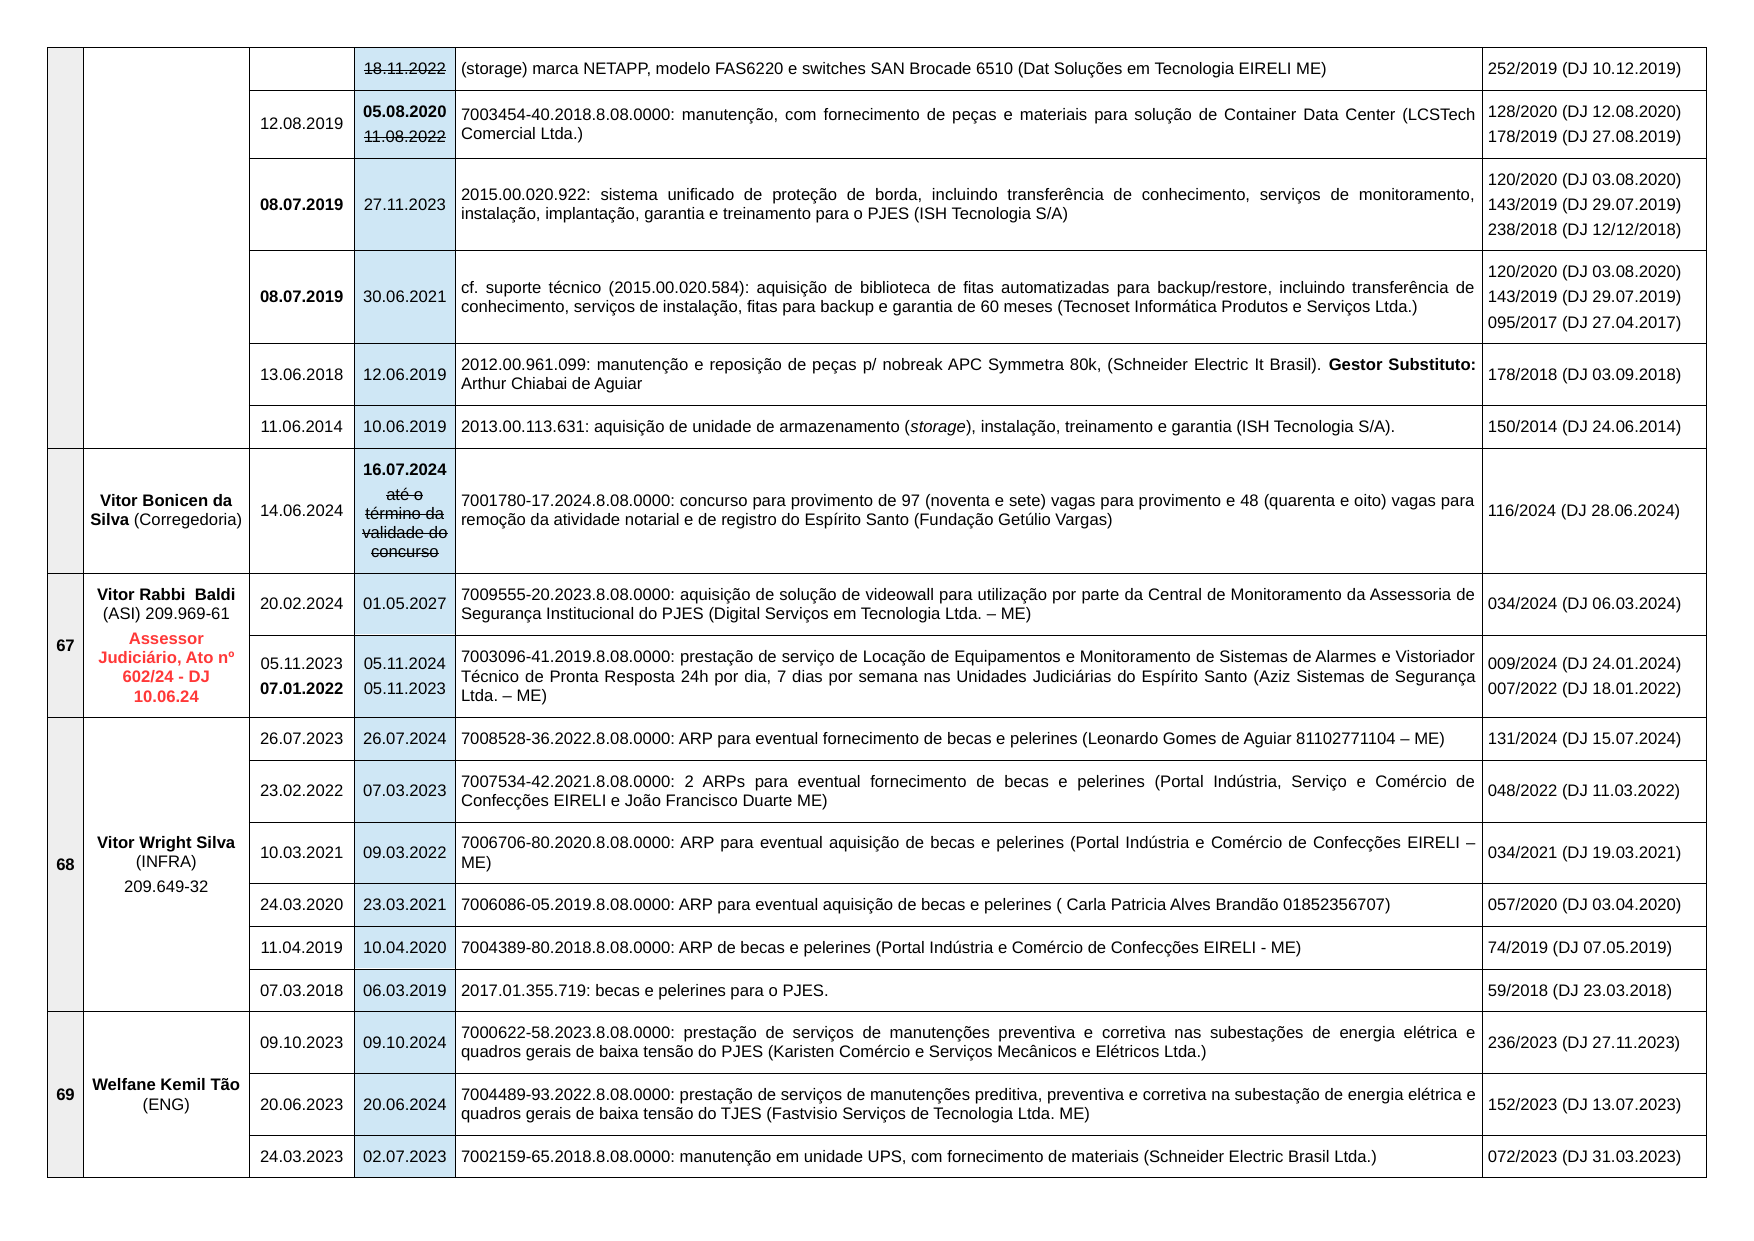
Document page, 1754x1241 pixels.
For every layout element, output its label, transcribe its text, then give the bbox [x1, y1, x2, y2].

table_cell 07.03.2023 [355, 761, 455, 822]
table_cell 08.07.2019 [250, 251, 354, 343]
table_cell 74/2019 (DJ 07.05.2019) [1483, 927, 1706, 968]
table_cell 10.03.2021 [250, 823, 354, 883]
table_cell 06.03.2019 [355, 970, 455, 1011]
table_cell 7000622-58.2023.8.08.0000: prestação de serviços de manutenções preventiva e corretiva nas subestações de energia elétrica e quadros gerais de baixa tensão do PJES (Karisten Comércio e Serviços Mecânicos e Elétricos Ltda.) [456, 1012, 1482, 1073]
table_cell 7009555-20.2023.8.08.0000: aquisição de solução de videowall para utilização por parte da Central de Monitoramento da Assessoria de Segurança Institucional do PJES (Digital Serviços em Tecnologia Ltda. – ME) [456, 574, 1482, 634]
table_cell 034/2021 (DJ 19.03.2021) [1483, 823, 1706, 883]
table_cell 01.05.2027 [355, 574, 455, 634]
table_cell 18.11.2022 [355, 48, 455, 90]
table_cell 09.03.2022 [355, 823, 455, 883]
table_cell 116/2024 (DJ 28.06.2024) [1483, 449, 1706, 573]
table_cell 7006086-05.2019.8.08.0000: ARP para eventual aquisição de becas e pelerines ( Carla Patricia Alves Brandão 01852356707) [456, 884, 1482, 926]
table_cell 14.06.2024 [250, 449, 354, 573]
table_cell [84, 48, 249, 448]
table_cell 131/2024 (DJ 15.07.2024) [1483, 718, 1706, 760]
table_cell cf. suporte técnico (2015.00.020.584): aquisição de biblioteca de fitas automatizadas para backup/restore, incluindo transferência de conhecimento, serviços de instalação, fitas para backup e garantia de 60 meses (Tecnoset Informática Produtos e Serviços Ltda.) [456, 251, 1482, 343]
table_cell 7003454-40.2018.8.08.0000: manutenção, com fornecimento de peças e materiais para solução de Container Data Center (LCSTech Comercial Ltda.) [456, 91, 1482, 158]
table_cell [48, 449, 83, 573]
table_cell 128/2020 (DJ 12.08.2020) 178/2019 (DJ 27.08.2019) [1483, 91, 1706, 158]
table_cell 20.06.2023 [250, 1074, 354, 1135]
table_cell 11.04.2019 [250, 927, 354, 968]
table_cell 05.11.2024 05.11.2023 [355, 636, 455, 717]
table_cell 13.06.2018 [250, 344, 354, 405]
table_cell 05.11.2023 07.01.2022 [250, 636, 354, 717]
table_cell 7007534-42.2021.8.08.0000: 2 ARPs para eventual fornecimento de becas e pelerines (Portal Indústria, Serviço e Comércio de Confecções EIRELI e João Francisco Duarte ME) [456, 761, 1482, 822]
table_cell 7008528-36.2022.8.08.0000: ARP para eventual fornecimento de becas e pelerines (Leonardo Gomes de Aguiar 81102771104 – ME) [456, 718, 1482, 760]
table_cell 11.06.2014 [250, 406, 354, 448]
table_cell 072/2023 (DJ 31.03.2023) [1483, 1136, 1706, 1177]
table_cell 67 [48, 574, 83, 717]
table_cell 02.07.2023 [355, 1136, 455, 1177]
table_cell 7006706-80.2020.8.08.0000: ARP para eventual aquisição de becas e pelerines (Portal Indústria e Comércio de Confecções EIRELI – ME) [456, 823, 1482, 883]
table_cell 10.06.2019 [355, 406, 455, 448]
table_cell 12.08.2019 [250, 91, 354, 158]
table_cell 7002159-65.2018.8.08.0000: manutenção em unidade UPS, com fornecimento de materiais (Schneider Electric Brasil Ltda.) [456, 1136, 1482, 1177]
table_cell 24.03.2023 [250, 1136, 354, 1177]
table_cell 2017.01.355.719: becas e pelerines para o PJES. [456, 970, 1482, 1011]
table_cell 05.08.2020 11.08.2022 [355, 91, 455, 158]
table_cell 69 [48, 1012, 83, 1177]
table_cell 120/2020 (DJ 03.08.2020) 143/2019 (DJ 29.07.2019) 095/2017 (DJ 27.04.2017) [1483, 251, 1706, 343]
table_cell Vitor Rabbi Baldi (ASI) 209.969-61 Assessor Judiciário, Ato nº 602/24 - DJ 10.06.24 [84, 574, 249, 717]
table_cell 2015.00.020.922: sistema unificado de proteção de borda, incluindo transferência de conhecimento, serviços de monitoramento, instalação, implantação, garantia e treinamento para o PJES (ISH Tecnologia S/A) [456, 159, 1482, 250]
table_cell 09.10.2023 [250, 1012, 354, 1073]
table_cell [250, 48, 354, 90]
table_cell 120/2020 (DJ 03.08.2020) 143/2019 (DJ 29.07.2019) 238/2018 (DJ 12/12/2018) [1483, 159, 1706, 250]
table_cell 24.03.2020 [250, 884, 354, 926]
table_cell 09.10.2024 [355, 1012, 455, 1073]
table_cell 152/2023 (DJ 13.07.2023) [1483, 1074, 1706, 1135]
table_cell Vitor Bonicen da Silva (Corregedoria) [84, 449, 249, 573]
table_cell 68 [48, 718, 83, 1011]
table_cell 048/2022 (DJ 11.03.2022) [1483, 761, 1706, 822]
table_cell 034/2024 (DJ 06.03.2024) [1483, 574, 1706, 634]
table_cell 150/2014 (DJ 24.06.2014) [1483, 406, 1706, 448]
table_cell 08.07.2019 [250, 159, 354, 250]
table_cell 2012.00.961.099: manutenção e reposição de peças p/ nobreak APC Symmetra 80k, (Schneider Electric It Brasil). Gestor Substituto: Arthur Chiabai de Aguiar [456, 344, 1482, 405]
table_cell 20.06.2024 [355, 1074, 455, 1135]
table_cell 16.07.2024 até o término da validade do concurso [355, 449, 455, 573]
table_cell 252/2019 (DJ 10.12.2019) [1483, 48, 1706, 90]
table_cell 10.04.2020 [355, 927, 455, 968]
table_cell 12.06.2019 [355, 344, 455, 405]
table_cell 23.02.2022 [250, 761, 354, 822]
table_cell 057/2020 (DJ 03.04.2020) [1483, 884, 1706, 926]
table_cell 26.07.2023 [250, 718, 354, 760]
table_cell 59/2018 (DJ 23.03.2018) [1483, 970, 1706, 1011]
table_cell 23.03.2021 [355, 884, 455, 926]
table_cell 7001780-17.2024.8.08.0000: concurso para provimento de 97 (noventa e sete) vagas para provimento e 48 (quarenta e oito) vagas para remoção da atividade notarial e de registro do Espírito Santo (Fundação Getúlio Vargas) [456, 449, 1482, 573]
table_cell 009/2024 (DJ 24.01.2024) 007/2022 (DJ 18.01.2022) [1483, 636, 1706, 717]
table_cell 7004389-80.2018.8.08.0000: ARP de becas e pelerines (Portal Indústria e Comércio de Confecções EIRELI - ME) [456, 927, 1482, 968]
table_cell 178/2018 (DJ 03.09.2018) [1483, 344, 1706, 405]
table_cell 20.02.2024 [250, 574, 354, 634]
table_cell 7003096-41.2019.8.08.0000: prestação de serviço de Locação de Equipamentos e Monitoramento de Sistemas de Alarmes e Vistoriador Técnico de Pronta Resposta 24h por dia, 7 dias por semana nas Unidades Judiciárias do Espírito Santo (Aziz Sistemas de Segurança Ltda. – ME) [456, 636, 1482, 717]
table_cell 236/2023 (DJ 27.11.2023) [1483, 1012, 1706, 1073]
table_cell [48, 48, 83, 448]
table_cell 30.06.2021 [355, 251, 455, 343]
table_cell 07.03.2018 [250, 970, 354, 1011]
table_cell 26.07.2024 [355, 718, 455, 760]
table_cell Welfane Kemil Tão (ENG) [84, 1012, 249, 1177]
table_cell 27.11.2023 [355, 159, 455, 250]
table_cell (storage) marca NETAPP, modelo FAS6220 e switches SAN Brocade 6510 (Dat Soluções em Tecnologia EIRELI ME) [456, 48, 1482, 90]
table_cell 7004489-93.2022.8.08.0000: prestação de serviços de manutenções preditiva, preventiva e corretiva na subestação de energia elétrica e quadros gerais de baixa tensão do TJES (Fastvisio Serviços de Tecnologia Ltda. ME) [456, 1074, 1482, 1135]
table_cell 2013.00.113.631: aquisição de unidade de armazenamento (storage), instalação, treinamento e garantia (ISH Tecnologia S/A). [456, 406, 1482, 448]
table_cell Vitor Wright Silva (INFRA) 209.649-32 [84, 718, 249, 1011]
